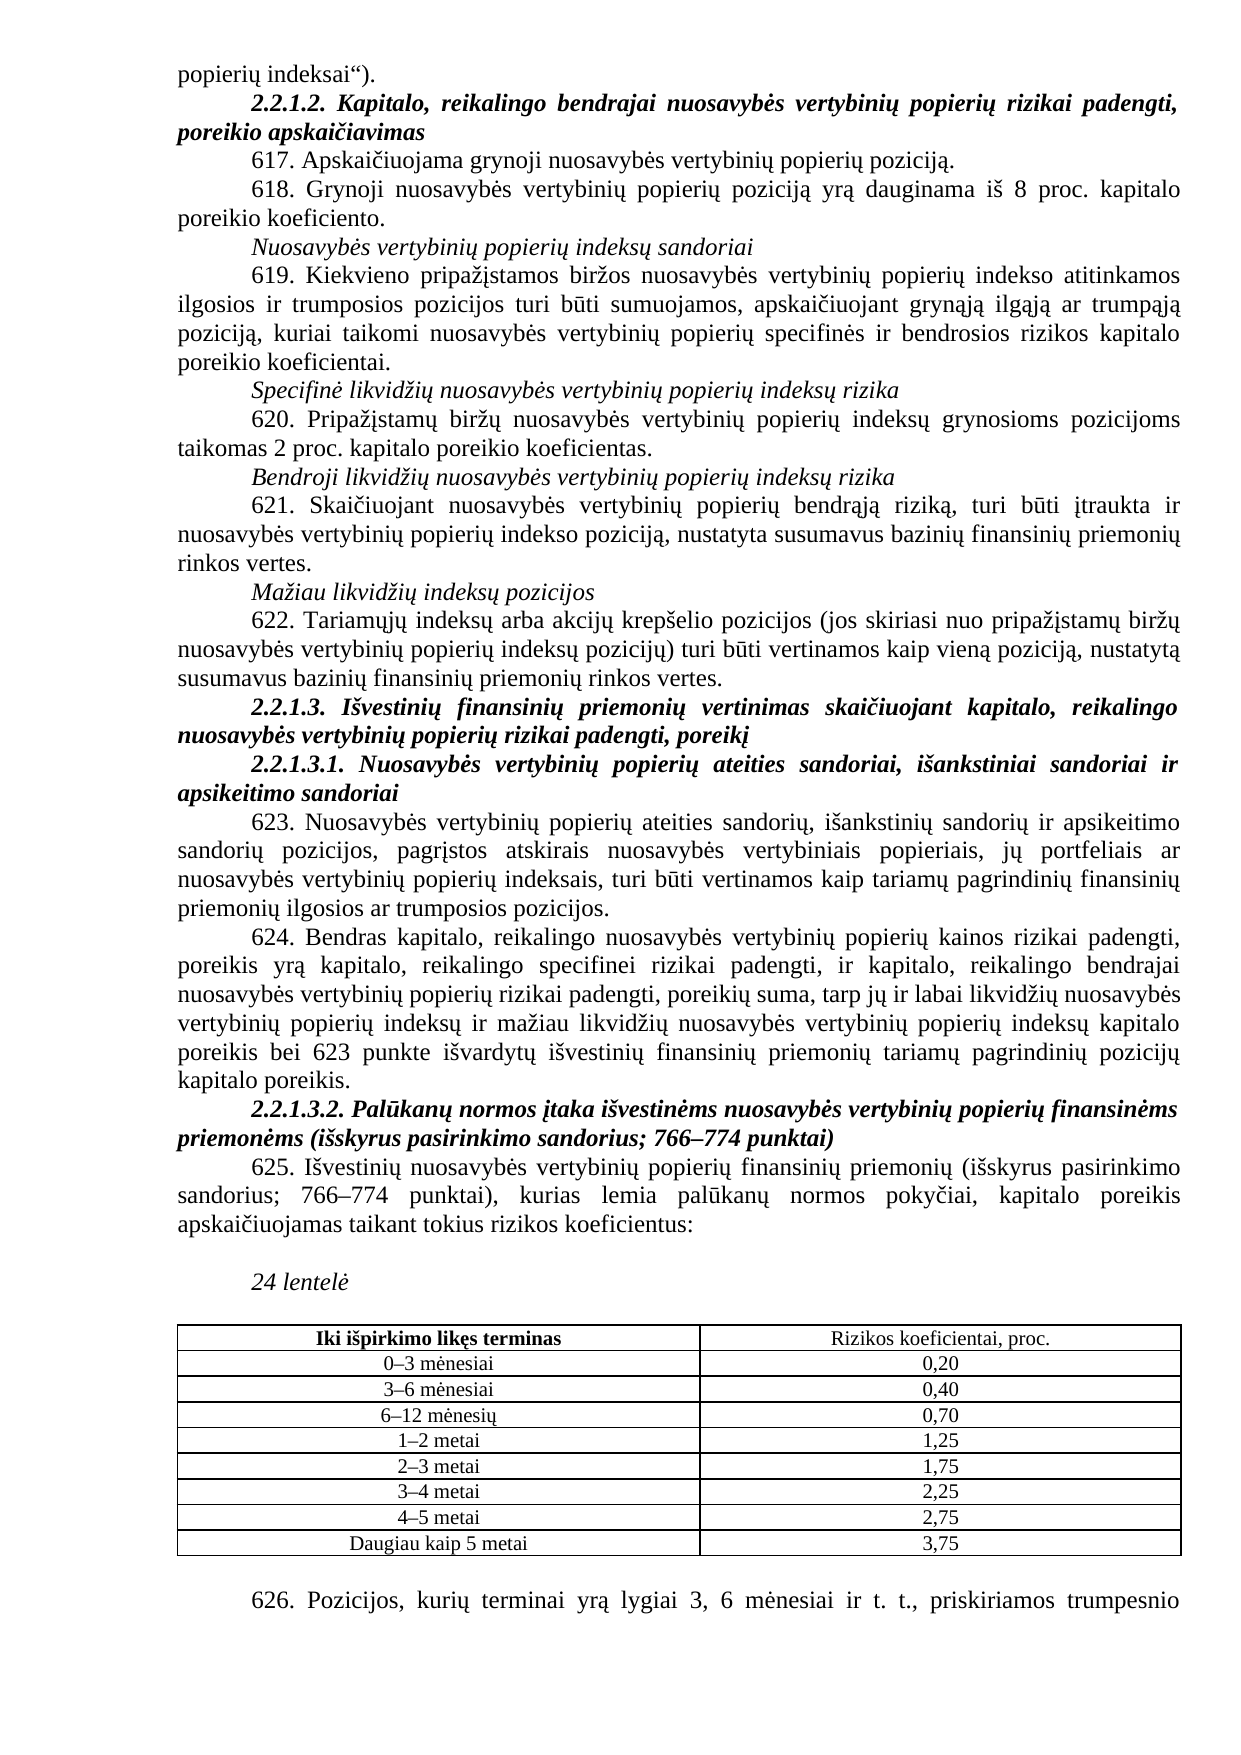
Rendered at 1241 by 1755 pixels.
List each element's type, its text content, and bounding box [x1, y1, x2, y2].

text 2.2.1.3. Išvestinių finansinių priemonių vertinimas skaičiuojant kapitalo, reikalingo nuosavybės vertybinių popierių rizikai padengti, poreikį [177, 692, 1181, 749]
text 621. Skaičiuojant nuosavybės vertybinių popierių bendrąją riziką, turi būti įtraukta ir nuosavybės vertybinių popierių indekso poziciją, nustatyta susumavus bazinių finansinių priemonių rinkos vertes. [177, 490, 1181, 577]
text 2.2.1.3.2. Palūkanų normos įtaka išvestinėms nuosavybės vertybinių popierių finansinėms priemonėms (išskyrus pasirinkimo sandorius; 766–774 punktai) [177, 1094, 1181, 1152]
text 619. Kiekvieno pripažįstamos biržos nuosavybės vertybinių popierių indekso atitinkamos ilgosios ir trumposios pozicijos turi būti sumuojamos, apskaičiuojant grynąją ilgąją ar trumpąją poziciją, kuriai taikomi nuosavybės vertybinių popierių specifinės ir bendrosios rizikos kapitalo poreikio koeficientai. [177, 260, 1181, 375]
text Nuosavybės vertybinių popierių indeksų sandoriai [177, 232, 1181, 260]
text 2.2.1.2. Kapitalo, reikalingo bendrajai nuosavybės vertybinių popierių rizikai padengti, poreikio apskaičiavimas [177, 88, 1181, 145]
text Specifinė likvidžių nuosavybės vertybinių popierių indeksų rizika [177, 375, 1181, 404]
text Mažiau likvidžių indeksų pozicijos [177, 577, 1181, 605]
text 624. Bendras kapitalo, reikalingo nuosavybės vertybinių popierių kainos rizikai padengti, poreikis yrą kapitalo, reikalingo specifinei rizikai padengti, ir kapitalo, reikalingo bendrajai nuosavybės vertybinių popierių rizikai padengti, poreikių suma, tarp jų ir labai likvidžių nuosavybės vertybinių popierių indeksų ir mažiau likvidžių nuosavybės vertybinių popierių indeksų kapitalo poreikis bei 623 punkte išvardytų išvestinių finansinių priemonių tariamų pagrindinių pozicijų kapitalo poreikis. [177, 922, 1181, 1094]
text 623. Nuosavybės vertybinių popierių ateities sandorių, išankstinių sandorių ir apsikeitimo sandorių pozicijos, pagrįstos atskirais nuosavybės vertybiniais popieriais, jų portfeliais ar nuosavybės vertybinių popierių indeksais, turi būti vertinamos kaip tariamų pagrindinių finansinių priemonių ilgosios ar trumposios pozicijos. [177, 807, 1181, 922]
text Bendroji likvidžių nuosavybės vertybinių popierių indeksų rizika [177, 462, 1181, 490]
text 617. Apskaičiuojama grynoji nuosavybės vertybinių popierių poziciją. [177, 145, 1181, 174]
text 626. Pozicijos, kurių terminai yrą lygiai 3, 6 mėnesiai ir t. t., priskiriamos trumpesnio [177, 1585, 1181, 1614]
text 625. Išvestinių nuosavybės vertybinių popierių finansinių priemonių (išskyrus pasirinkimo sandorius; 766–774 punktai), kurias lemia palūkanų normos pokyčiai, kapitalo poreikis apskaičiuojamas taikant tokius rizikos koeficientus: [177, 1152, 1181, 1238]
text 618. Grynoji nuosavybės vertybinių popierių poziciją yrą dauginama iš 8 proc. kapitalo poreikio koeficiento. [177, 174, 1181, 232]
text 622. Tariamųjų indeksų arba akcijų krepšelio pozicijos (jos skiriasi nuo pripažįstamų biržų nuosavybės vertybinių popierių indeksų pozicijų) turi būti vertinamos kaip vieną poziciją, nustatytą susumavus bazinių finansinių priemonių rinkos vertes. [177, 605, 1181, 692]
text popierių indeksai“). [177, 59, 1181, 88]
text 24 lentelė [177, 1267, 1181, 1295]
text 2.2.1.3.1. Nuosavybės vertybinių popierių ateities sandoriai, išankstiniai sandoriai ir apsikeitimo sandoriai [177, 749, 1181, 807]
text 620. Pripažįstamų biržų nuosavybės vertybinių popierių indeksų grynosioms pozicijoms taikomas 2 proc. kapitalo poreikio koeficientas. [177, 404, 1181, 462]
